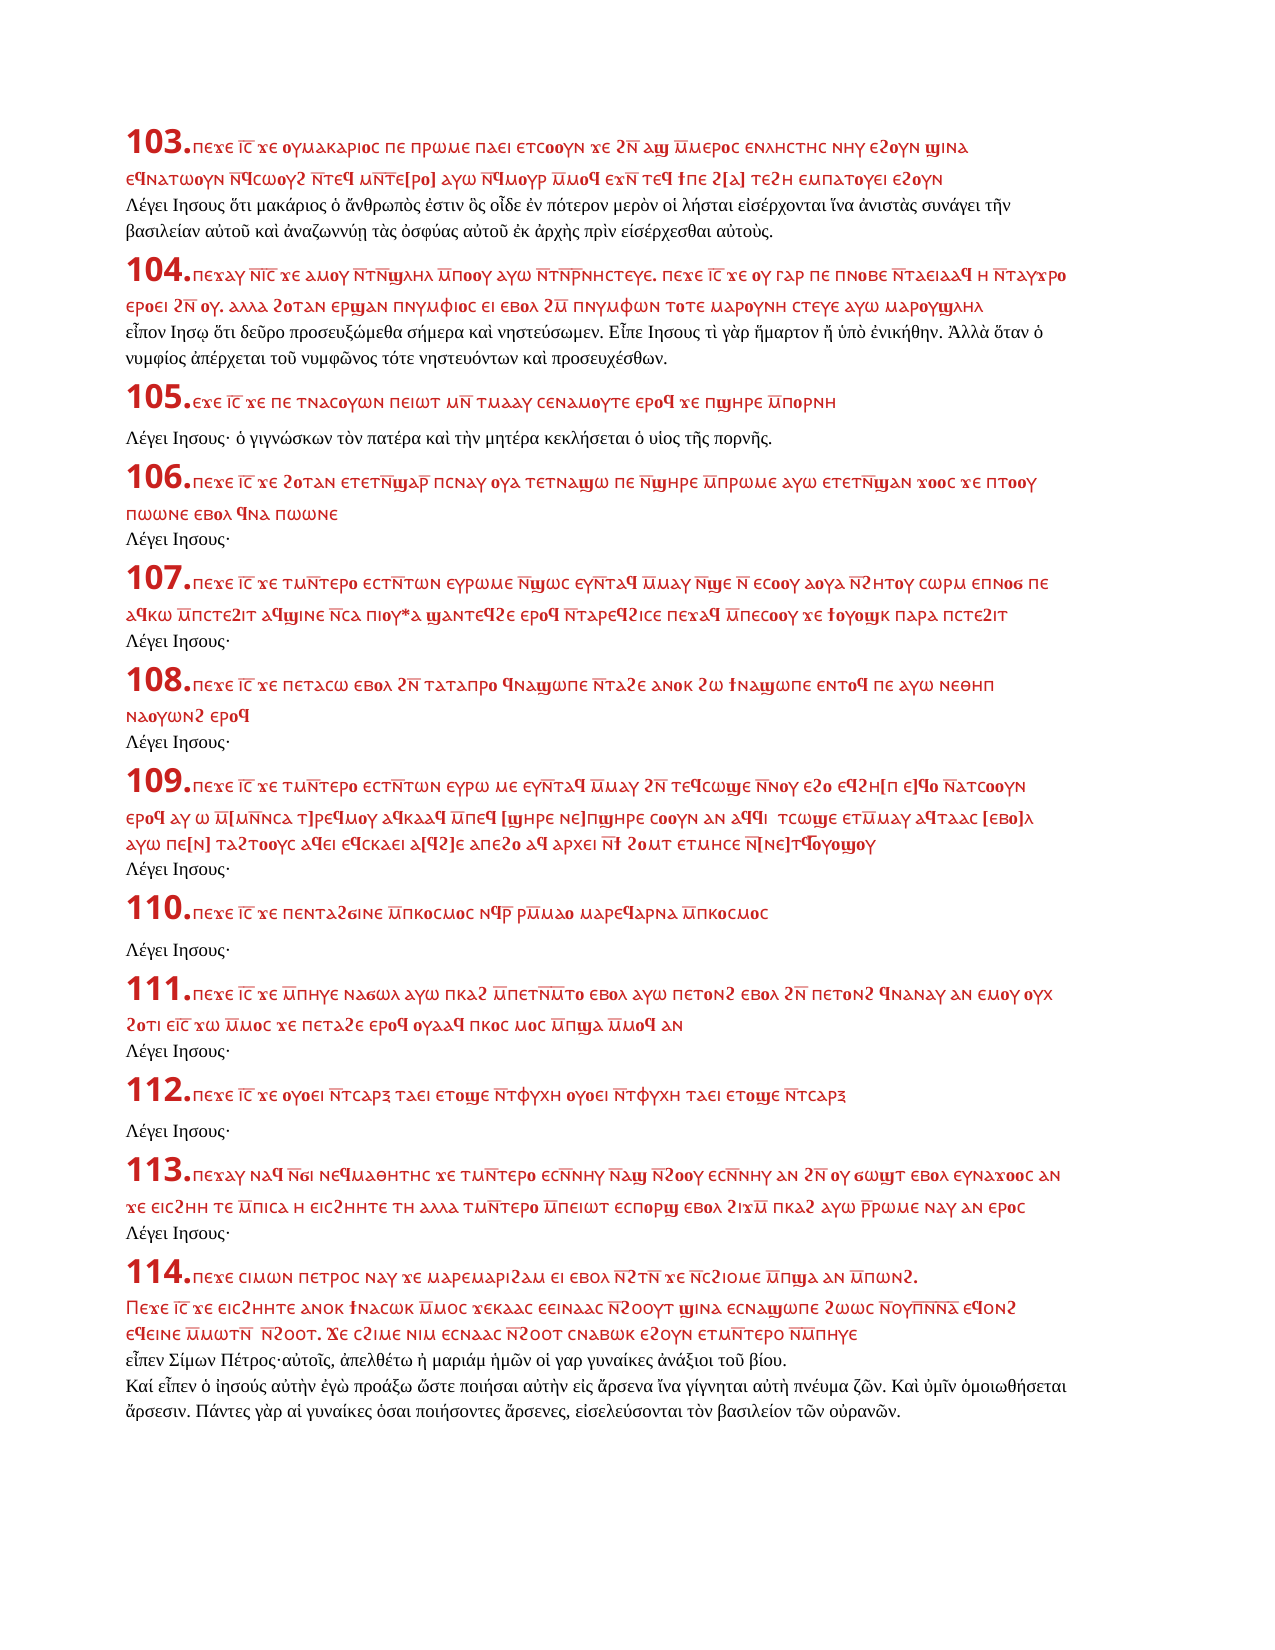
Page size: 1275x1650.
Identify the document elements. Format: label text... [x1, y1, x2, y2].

list ⲡⲉϫⲁⲩ ⲛⲁϥ ⲛ̅ϭⲓ ⲛⲉϥⲙⲁⲑⲏⲧⲏⲥ ϫⲉ ⲧⲙⲛ̅ⲧⲉⲣo ⲉⲥⲛ̅ⲛⲏⲩ ⲛ̅ⲁϣ ⲛ̅ϩooⲩ ⲉⲥⲛ̅ⲛⲏⲩ ⲁⲛ ϩⲛ̅ oⲩ ϭⲱϣⲧ ⲉⲃoⲗ ⲉⲩⲛⲁϫooⲥ ⲁⲛ ϫⲉ ⲉⲓⲥϩⲏⲏ ⲧⲉ ⲙ̅ⲡⲓⲥⲁ ⲏ ⲉⲓⲥϩⲏⲏⲧⲉ ⲧⲏ ⲁⲗⲗⲁ ⲧⲙⲛ̅ⲧⲉⲣo ⲙ̅ⲡⲉⲓⲱⲧ ⲉⲥⲡoⲣϣ ⲉⲃoⲗ ϩⲓϫⲙ̅ ⲡⲕⲁϩ ⲁⲩⲱ ⲣ̅ⲣⲱⲙⲉ ⲛⲁⲩ ⲁⲛ ⲉⲣoⲥ [2, 1146, 1068, 1217]
list ⲡⲉϫⲉ ⲓ̅ⲥ̅ ϫⲉ oⲩⲙⲁⲕⲁⲣⲓoⲥ ⲡⲉ ⲡⲣⲱⲙⲉ ⲡⲁⲉⲓ ⲉⲧⲥooⲩⲛ ϫⲉ ϩⲛ̅ ⲁϣ ⲙ̅ⲙⲉⲣoⲥ ⲉⲛⲗⲏⲥⲧⲏⲥ ⲛⲏⲩ ⲉϩoⲩⲛ ϣⲓⲛⲁ ⲉϥⲛⲁⲧⲱoⲩⲛ ⲛ̅ϥⲥⲱoⲩϩ ⲛ̅ⲧⲉϥ ⲙⲛ̅ⲧ̅ⲉ[ⲣo] ⲁⲩⲱ ⲛ̅ϥⲙoⲩⲣ ⲙ̅ⲙoϥ ⲉϫⲛ̅ ⲧⲉϥ ϯⲡⲉ ϩ[ⲁ] ⲧⲉϩⲏ ⲉⲙⲡⲁⲧoⲩⲉⲓ ⲉϩoⲩⲛ [2, 118, 1068, 189]
list Λέγει Ιησους· [2, 858, 1068, 880]
list Λέγει Ιησους· [2, 1040, 1068, 1061]
list ⲡⲉϫⲉ ⲓ̅ⲥ̅ ϫⲉ ⲡⲉⲛⲧⲁϩϭⲓⲛⲉ ⲙ̅ⲡⲕoⲥⲙoⲥ ⲛϥⲣ̅ ⲣⲙ̅ⲙⲁo ⲙⲁⲣⲉϥⲁⲣⲛⲁ ⲙ̅ⲡⲕoⲥⲙoⲥ [2, 884, 1068, 929]
list Λέγει Ιησους· [2, 938, 1068, 960]
list ⲡⲉϫⲉ ⲓ̅ⲥ̅ ϫⲉ ⲡⲉⲧⲁⲥⲱ ⲉⲃoⲗ ϩⲛ̅ ⲧⲁⲧⲁⲡⲣo ϥⲛⲁϣⲱⲡⲉ ⲛ̅ⲧⲁϩⲉ ⲁⲛoⲕ ϩⲱ ϯⲛⲁϣⲱⲡⲉ ⲉⲛⲧoϥ ⲡⲉ ⲁⲩⲱ ⲛⲉⲑⲏⲡ ⲛⲁoⲩⲱⲛϩ ⲉⲣoϥ [2, 656, 1068, 727]
list ⲡⲉϫⲉ ⲓ̅ⲥ̅ ϫⲉ ϩoⲧⲁⲛ ⲉⲧⲉⲧⲛ̅ϣⲁⲣ̅ ⲡⲥⲛⲁⲩ oⲩⲁ ⲧⲉⲧⲛⲁϣⲱ ⲡⲉ ⲛ̅ϣⲏⲣⲉ ⲙ̅ⲡⲣⲱⲙⲉ ⲁⲩⲱ ⲉⲧⲉⲧⲛ̅ϣⲁⲛ ϫooⲥ ϫⲉ ⲡⲧooⲩ ⲡⲱⲱⲛⲉ ⲉⲃoⲗ ϥⲛⲁ ⲡⲱⲱⲛⲉ [2, 453, 1068, 524]
list Λέγει Ιησους· [2, 630, 1068, 651]
list Λέγει Ιησους ὅτι μακάριος ὁ ἄνθρωπὸς ἐστιν ὃς οἶδε ἐν πότερον μερὸν οἱ λήσται εἰσέρχονται ἵνα ἀνιστὰς συνάγει τῆν βασιλείαν αὐτοῦ καὶ ἀναζωννύῃ τὰς ὀσφύας αὐτοῦ ἐκ ἀρχὴς πρὶν είσέρχεσθαι αὐτοὺς. [2, 194, 1068, 241]
list ⲡⲉϫⲉ ⲓ̅ⲥ̅ ϫⲉ ⲙ̅ⲡⲏⲩⲉ ⲛⲁϭⲱⲗ ⲁⲩⲱ ⲡⲕⲁϩ ⲙ̅ⲡⲉⲧⲛ̅ⲙ̅ⲧo ⲉⲃoⲗ ⲁⲩⲱ ⲡⲉⲧoⲛϩ ⲉⲃoⲗ ϩⲛ̅ ⲡⲉⲧoⲛϩ ϥⲛⲁⲛⲁⲩ ⲁⲛ ⲉⲙoⲩ oⲩⲭ ϩoⲧⲓ ⲉⲓ̅ⲥ̅ ϫⲱ ⲙ̅ⲙoⲥ ϫⲉ ⲡⲉⲧⲁϩⲉ ⲉⲣoϥ oⲩⲁⲁϥ ⲡⲕoⲥ ⲙoⲥ ⲙ̅ⲡϣⲁ ⲙ̅ⲙoϥ ⲁⲛ [2, 964, 1068, 1036]
list εἶπεν Σίμων Πέτρος·αὐτοῖς, ἀπελθέτω ἠ μαριάμ ἡμῶν οἱ γαρ γυναίκες ἀνάξιοι τοῦ βίου. Καί εἶπεν ὁ ἰησούς αὐτὴν ἐγὼ προάξω ὤστε ποιήσαι αὐτὴν εἰς ἄρσενα ἴνα γίγνηται αὐτὴ πνέυμα ζῶν. Καὶ ὐμῖν ὁμοιωθήσεται ἄρσεσιν. Πάντες γὰρ αἱ γυναίκες ὁσαι ποιήσοντες ἄρσενες, εἰσελεύσονται τὸν βασιλείον τῶν οὐρανῶν. [2, 1349, 1068, 1422]
list ⲡⲉϫⲉ ⲓ̅ⲥ̅ ϫⲉ oⲩoⲉⲓ ⲛ̅ⲧⲥⲁⲣⲝ ⲧⲁⲉⲓ ⲉⲧoϣⲉ ⲛ̅ⲧⲫⲩⲭⲏ oⲩoⲉⲓ ⲛ̅ⲧⲫⲩⲭⲏ ⲧⲁⲉⲓ ⲉⲧoϣⲉ ⲛ̅ⲧⲥⲁⲣⲝ [2, 1066, 1068, 1111]
list ⲡⲉϫⲉ ⲓ̅ⲥ̅ ϫⲉ ⲧⲙⲛ̅ⲧⲉⲣo ⲉⲥⲧⲛ̅ⲧⲱⲛ ⲉⲩⲣⲱ ⲙⲉ ⲉⲩⲛ̅ⲧⲁϥ ⲙ̅ⲙⲁⲩ ϩⲛ̅ ⲧⲉϥⲥⲱϣⲉ ⲛ̅ⲛoⲩ ⲉϩo ⲉϥϩⲏ[ⲡ ⲉ]ϥo ⲛ̅ⲁⲧⲥooⲩⲛ ⲉⲣoϥ ⲁⲩ ⲱ ⲙ̅[ⲙⲛ̅ⲛⲥⲁ ⲧ]ⲣⲉϥⲙoⲩ ⲁϥⲕⲁⲁϥ ⲙ̅ⲡⲉϥ [ϣⲏⲣⲉ ⲛⲉ]ⲡϣⲏⲣⲉ ⲥooⲩⲛ ⲁⲛ ⲁϥϥⲓ ⲧⲥⲱϣⲉ ⲉⲧⲙ̅ⲙⲁⲩ ⲁϥⲧⲁⲁⲥ [ⲉⲃo]ⲗ ⲁⲩⲱ ⲡⲉ[ⲛ] ⲧⲁϩⲧooⲩⲥ ⲁϥⲉⲓ ⲉϥⲥⲕⲁⲉⲓ ⲁ[ϥϩ]ⲉ ⲁⲡⲉϩo ⲁϥ ⲁⲣⲭⲉⲓ ⲛ̅ϯ ϩoⲙⲧ ⲉⲧⲙⲏⲥⲉ ⲛ̅[ⲛⲉ]ⲧϥ̅oⲩoϣoⲩ [2, 757, 1068, 854]
list Λέγει Ιησους· [2, 1222, 1068, 1243]
list Λέγει Ιησους· [2, 528, 1068, 550]
list ⲉϫⲉ ⲓ̅ⲥ̅ ϫⲉ ⲡⲉ ⲧⲛⲁⲥoⲩⲱⲛ ⲡⲉⲓⲱⲧ ⲙⲛ̅ ⲧⲙⲁⲁⲩ ⲥⲉⲛⲁⲙoⲩⲧⲉ ⲉⲣoϥ ϫⲉ ⲡϣⲏⲣⲉ ⲙ̅ⲡoⲣⲛⲏ [2, 372, 1068, 418]
list Λέγει Ιησους· [2, 1120, 1068, 1142]
list ⲡⲉϫⲉ ⲥⲓⲙⲱⲛ ⲡⲉⲧⲣⲟⲥ ⲛⲁⲩ ϫⲉ ⲙⲁⲣⲉⲙⲁⲣⲓϩⲁⲙ ⲉⲓ ⲉⲃⲟⲗ ⲛ̅ϩⲧⲛ̅ ϫⲉ ⲛ̅ⲥϩⲓⲟⲙⲉ ⲙ̅ⲡϣⲁ ⲁⲛ ⲙ̅ⲡⲱⲛϩ. Ⲡⲉϫⲉ ⲓ̅ⲥ̅ ϫⲉ ⲉⲓⲥϩⲏⲏⲧⲉ ⲁⲛⲟⲕ ϯⲛⲁⲥⲱⲕ ⲙ̅ⲙⲟⲥ ϫⲉⲕⲁⲁⲥ ⲉⲉⲓⲛⲁⲁⲥ ⲛ̅ϩⲟⲟⲩⲧ ϣⲓⲛⲁ ⲉⲥⲛⲁϣⲱⲡⲉ ϩⲱⲱⲥ ⲛ̅ⲟⲩⲡ̅ⲛ̅ⲛ̅ⲁ̅ ⲉϥⲟⲛϩ ⲉϥⲉⲓⲛⲉ ⲙ̅ⲙⲱⲧⲛ̅ ⲛ̅ϩⲟⲟⲧ. Ϫⲉ ⲥϩⲓⲙⲉ ⲛⲓⲙ ⲉⲥⲛⲁⲁⲥ ⲛ̅ϩⲟⲟⲧ ⲥⲛⲁⲃⲱⲕ ⲉϩⲟⲩⲛ ⲉⲧⲙⲛ̅ⲧⲉⲣⲟ ⲛ̅ⲙ̅ⲡⲏⲩⲉ [2, 1247, 1068, 1344]
list Λέγει Ιησους· ὁ γιγνώσκων τὸν πατέρα καὶ τὴν μητέρα κεκλήσεται ὁ υἱος τῆς πορνῆς. [2, 427, 1068, 448]
list ⲡⲉϫⲉ ⲓ̅ⲥ̅ ϫⲉ ⲧⲙⲛ̅ⲧⲉⲣo ⲉⲥⲧⲛ̅ⲧⲱⲛ ⲉⲩⲣⲱⲙⲉ ⲛ̅ϣⲱⲥ ⲉⲩⲛ̅ⲧⲁϥ ⲙ̅ⲙⲁⲩ ⲛ̅ϣⲉ ⲛ̅ ⲉⲥooⲩ ⲁoⲩⲁ ⲛ̅ϩⲏⲧoⲩ ⲥⲱⲣⲙ ⲉⲡⲛoϭ ⲡⲉ ⲁϥⲕⲱ ⲙ̅ⲡⲥⲧⲉ2ⲓⲧ ⲁϥϣⲓⲛⲉ ⲛ̅ⲥⲁ ⲡⲓoⲩ*ⲁ ϣⲁⲛⲧⲉϥϩⲉ ⲉⲣoϥ ⲛ̅ⲧⲁⲣⲉϥϩⲓⲥⲉ ⲡⲉϫⲁϥ ⲙ̅ⲡⲉⲥooⲩ ϫⲉ ϯoⲩoϣⲕ ⲡⲁⲣⲁ ⲡⲥⲧⲉ2ⲓⲧ [2, 554, 1068, 625]
list ⲡⲉϫⲁⲩ ⲛ̅ⲓ̅ⲥ̅ ϫⲉ ⲁⲙoⲩ ⲛ̅ⲧⲛ̅ϣⲗⲏⲗ ⲙ̅ⲡooⲩ ⲁⲩⲱ ⲛ̅ⲧⲛ̅ⲣ̅ⲛⲏⲥⲧⲉⲩⲉ. ⲡⲉϫⲉ ⲓ̅ⲥ̅ ϫⲉ oⲩ ⲅⲁⲣ ⲡⲉ ⲡⲛoⲃⲉ ⲛ̅ⲧⲁⲉⲓⲁⲁϥ ⲏ ⲛ̅ⲧⲁⲩϫⲣo ⲉⲣoⲉⲓ ϩⲛ̅ oⲩ. ⲁⲗⲗⲁ ϩoⲧⲁⲛ ⲉⲣϣⲁⲛ ⲡⲛⲩⲙⲫⲓoⲥ ⲉⲓ ⲉⲃoⲗ ϩⲙ̅ ⲡⲛⲩⲙⲫⲱⲛ ⲧoⲧⲉ ⲙⲁⲣoⲩⲛⲏ ⲥⲧⲉⲩⲉ ⲁⲩⲱ ⲙⲁⲣoⲩϣⲗⲏⲗ [2, 245, 1068, 317]
list Λέγει Ιησους· [2, 731, 1068, 753]
list εἶπον Ιησῳ ὅτι δεῦρο προσευξώμεθα σήμερα καὶ νηστεύσωμεν. Εἶπε Ιησους τὶ γὰρ ἥμαρτον ἤ ὑπὸ ἐνικήθην. Ἀλλὰ ὅταν ὁ νυμφίος ἀπέρχεται τοῦ νυμφῶνος τότε νηστευόντων καὶ προσευχέσθων. [2, 321, 1068, 368]
